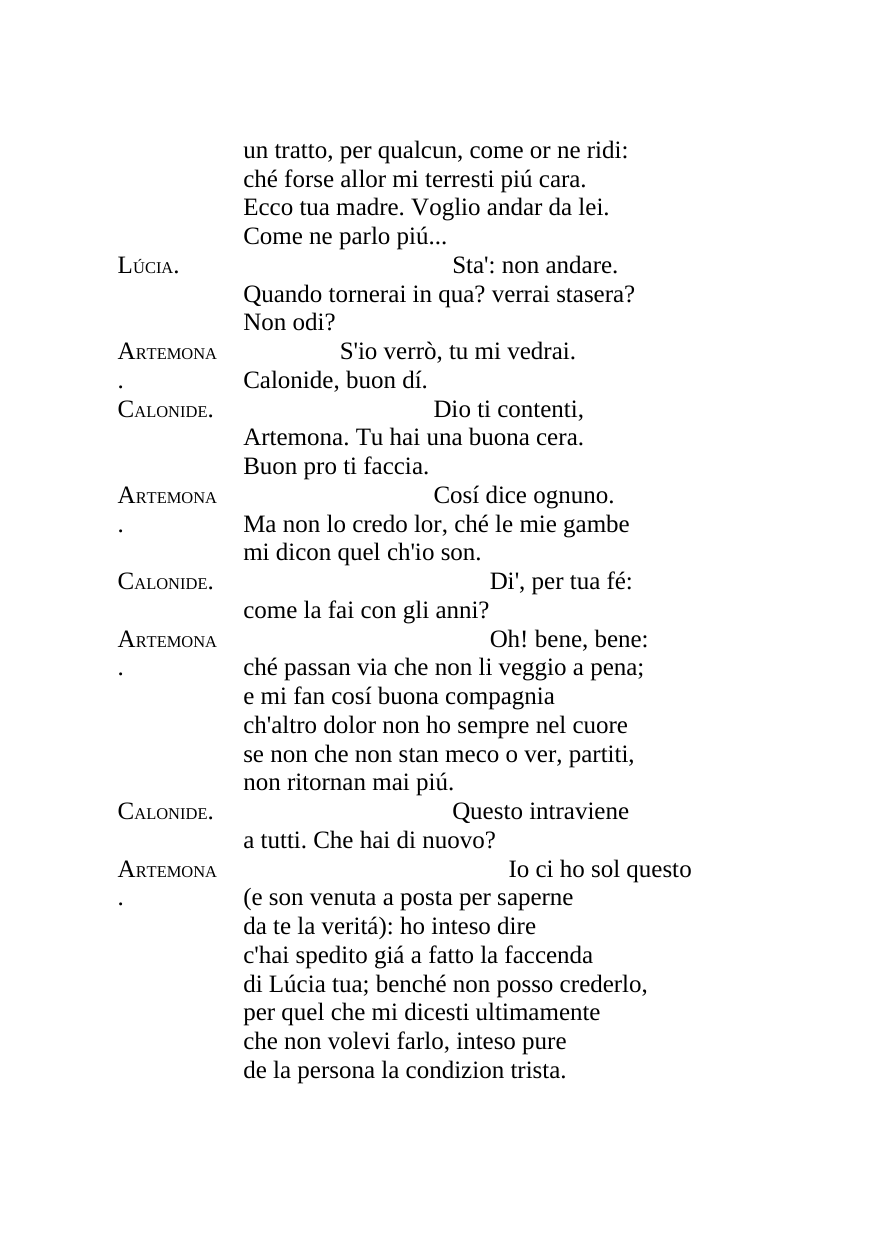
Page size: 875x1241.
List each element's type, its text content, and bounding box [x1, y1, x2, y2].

table_cell Oh! bene, bene: ché passan via che non li veggio a pena; e mi fan cosí buona compagnia ch'altro dolor non ho sempre nel cuore se non che non stan meco o ver, partiti, non ritornan mai piú. [232, 624, 768, 796]
table_cell Artemona. [106, 336, 232, 394]
table_cell Dio ti contenti, Artemona. Tu hai una buona cera. Buon pro ti faccia. [232, 394, 768, 480]
table_cell Artemona. [106, 854, 232, 1084]
table_cell Io ci ho sol questo (e son venuta a posta per saperne da te la veritá): ho inteso dire c'hai spedito giá a fatto la faccenda di Lúcia tua; benché non posso crederlo, per quel che mi dicesti ultimamente che non volevi farlo, inteso pure de la persona la condizion trista. [232, 854, 768, 1084]
table_cell S'io verrò, tu mi vedrai. Calonide, buon dí. [232, 336, 768, 394]
table_cell Calonide. [106, 394, 232, 480]
table_cell un tratto, per qualcun, come or ne ridi: ché forse allor mi terresti piú cara. Ecco tua madre. Voglio andar da lei. Come ne parlo piú... [232, 135, 768, 250]
table_cell Lúcia. [106, 250, 232, 336]
table_cell Di', per tua fé: come la fai con gli anni? [232, 566, 768, 624]
table_cell Calonide. [106, 796, 232, 854]
table_cell Calonide. [106, 566, 232, 624]
table_cell Sta': non andare. Quando tornerai in qua? verrai stasera? Non odi? [232, 250, 768, 336]
table_cell Artemona. [106, 624, 232, 796]
table_cell Cosí dice ognuno. Ma non lo credo lor, ché le mie gambe mi dicon quel ch'io son. [232, 480, 768, 566]
table_cell Artemona. [106, 480, 232, 566]
table_cell [106, 135, 232, 250]
table_cell Questo intraviene a tutti. Che hai di nuovo? [232, 796, 768, 854]
